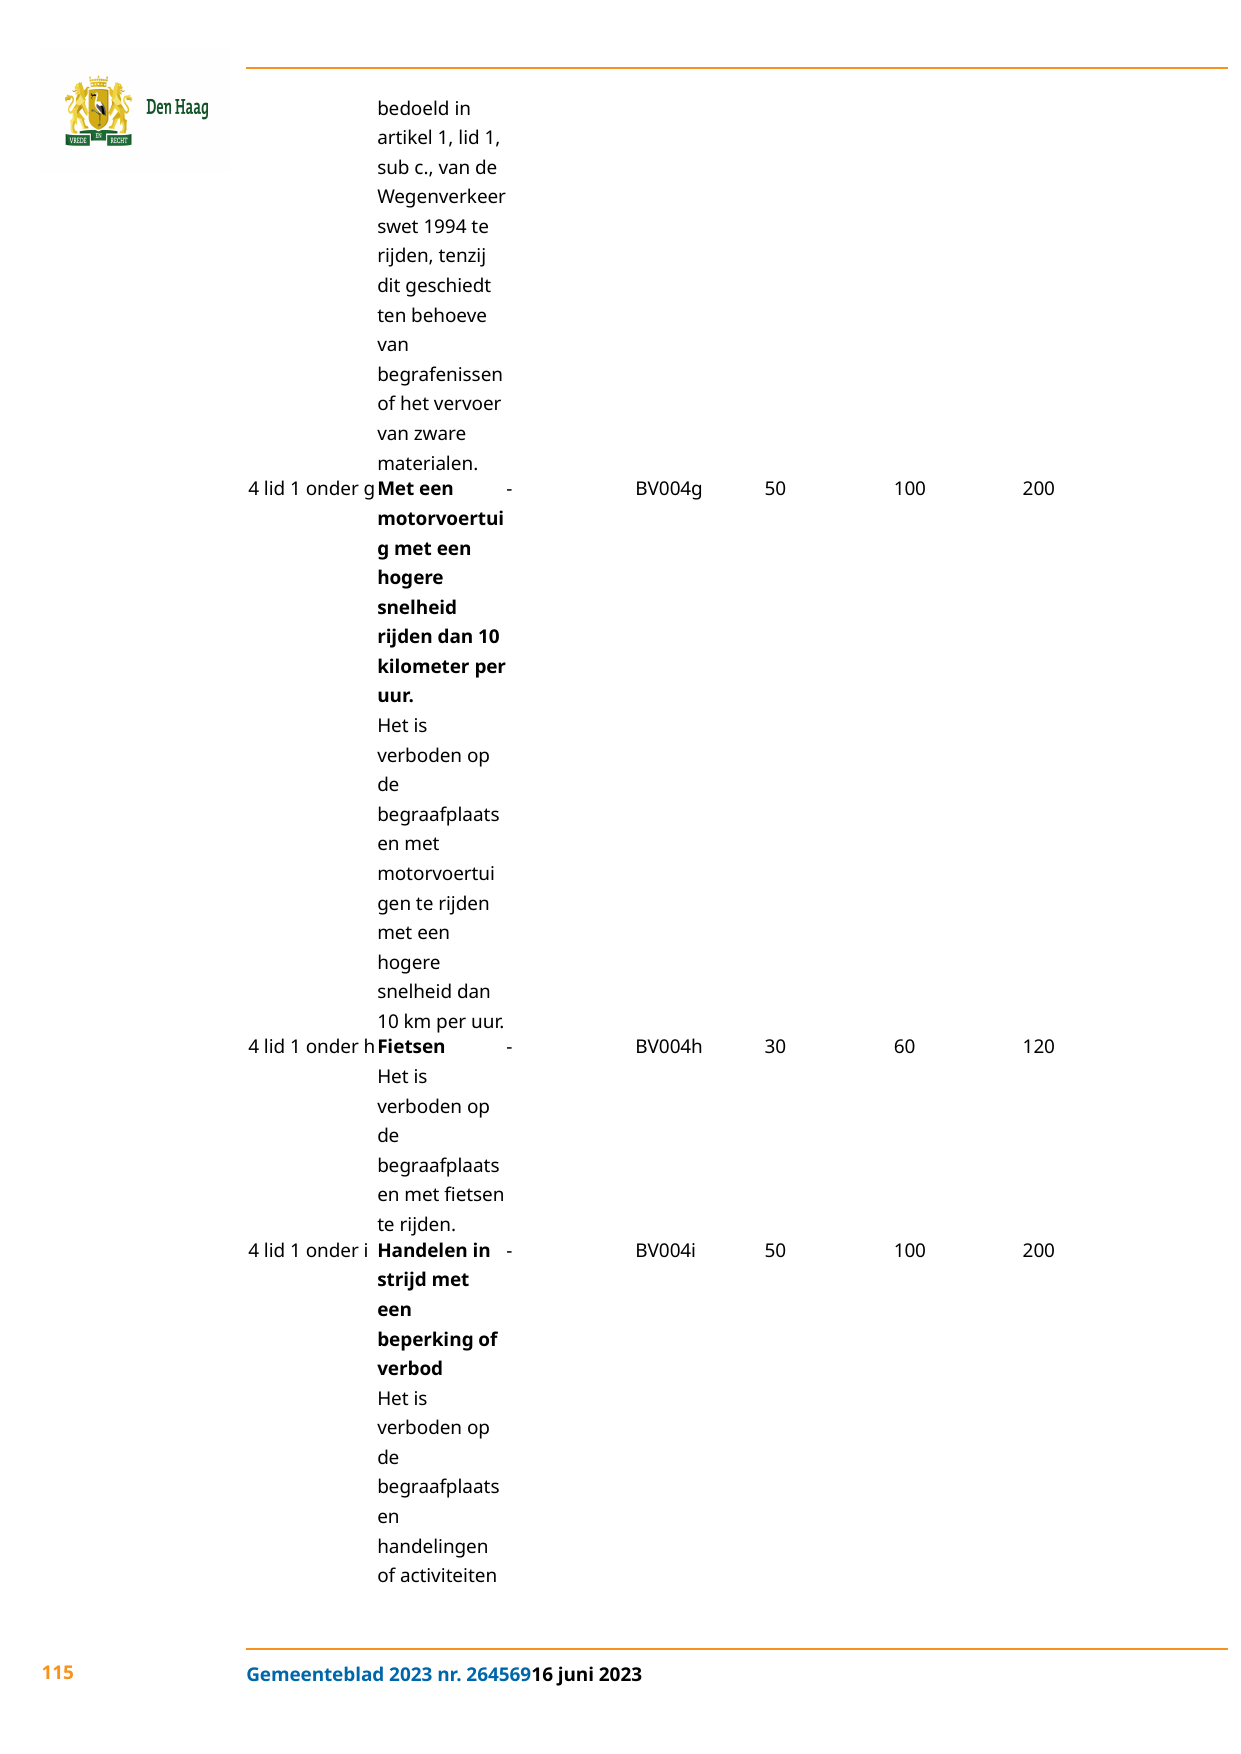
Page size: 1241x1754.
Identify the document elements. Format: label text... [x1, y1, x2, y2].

table_cell Met een motorvoertuig met een hogere snelheid rijden dan 10 kilometer per uur. Het is verboden op de begraafplaatsen met motorvoertuigen te rijden met een hogere snelheid dan 10 km per uur. [377, 476, 506, 1034]
table_cell Fietsen Het is verboden op de begraafplaatsen met fietsen te rijden. [377, 1034, 506, 1237]
table_cell [635, 95, 764, 476]
table_cell 50 [764, 1237, 893, 1588]
table_cell [894, 95, 1022, 476]
table_cell BV004i [635, 1237, 764, 1588]
table_cell - [506, 1034, 635, 1237]
table_cell 100 [894, 476, 1022, 1034]
table_cell [248, 95, 377, 476]
table_cell 30 [764, 1034, 893, 1237]
table_cell bedoeld in artikel 1, lid 1, sub c., van de Wegenverkeerswet 1994 te rijden, tenzij dit geschiedt ten behoeve van begrafenissen of het vervoer van zware materialen. [377, 95, 506, 476]
table_cell Handelen in strijd met een beperking of verbod Het is verboden op de begraafplaatsen handelingen of activiteiten [377, 1237, 506, 1588]
table_cell 200 [1023, 476, 1152, 1034]
table_cell - [506, 1237, 635, 1588]
table_cell 4 lid 1 onder i [248, 1237, 377, 1588]
table_cell BV004g [635, 476, 764, 1034]
picture [41, 47, 231, 172]
table_cell 120 [1023, 1034, 1152, 1237]
table_cell [1023, 95, 1152, 476]
table_cell 4 lid 1 onder g [248, 476, 377, 1034]
table_cell 100 [894, 1237, 1022, 1588]
table_cell BV004h [635, 1034, 764, 1237]
table_cell - [506, 476, 635, 1034]
table_cell 200 [1023, 1237, 1152, 1588]
table_cell 60 [894, 1034, 1022, 1237]
table_cell 50 [764, 476, 893, 1034]
table_cell 4 lid 1 onder h [248, 1034, 377, 1237]
table_cell - [506, 95, 635, 476]
table_cell [764, 95, 893, 476]
